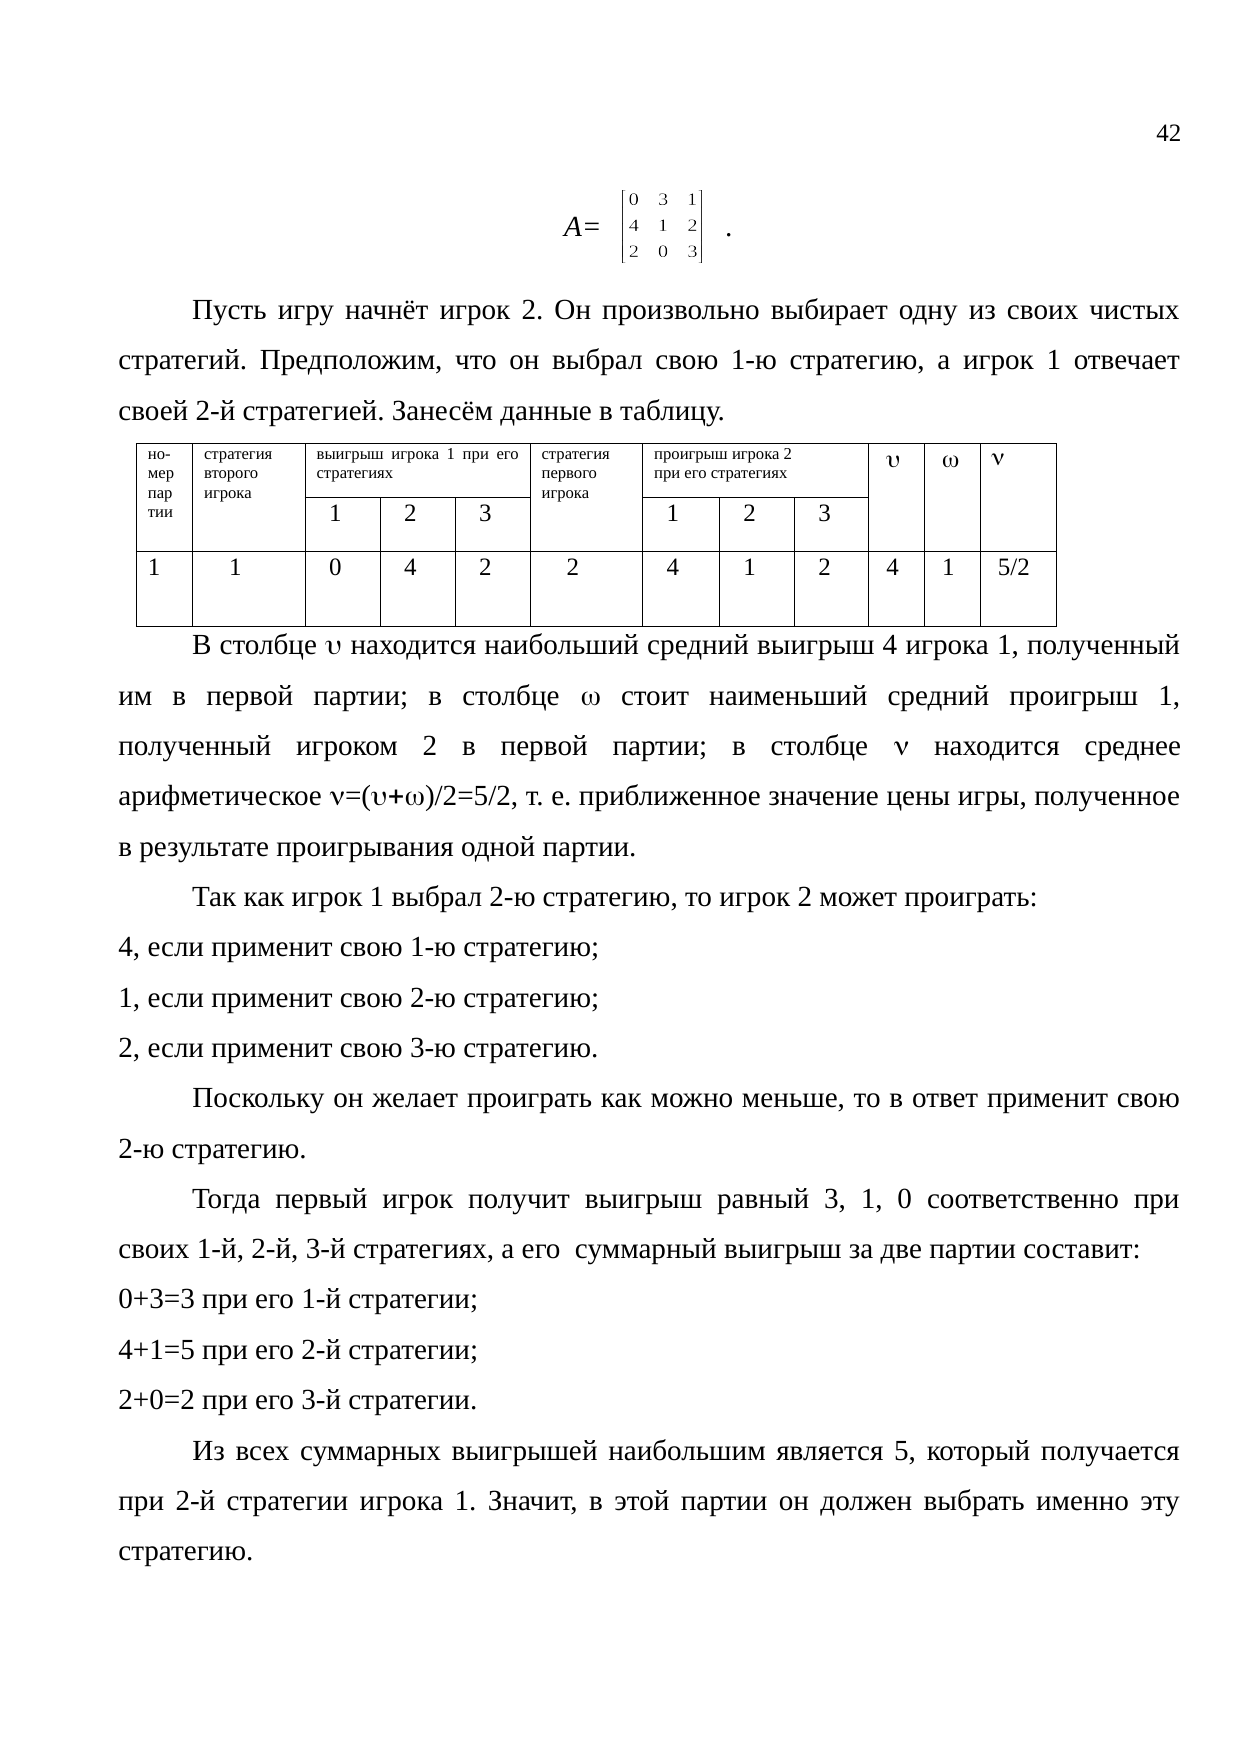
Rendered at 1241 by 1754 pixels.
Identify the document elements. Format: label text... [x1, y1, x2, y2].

table_header стратегия второго игрока [193, 444, 305, 551]
table_cell 2 [720, 498, 794, 551]
text Так как игрок 1 выбрал 2-ю стратегию, то игрок 2 может проиграть: [118, 879, 1181, 913]
text 0+3=3 при его 1-й стратегии; [118, 1282, 1181, 1315]
table_cell 1 [137, 552, 192, 626]
table_cell 1 [720, 552, 794, 626]
table_header  [925, 444, 980, 551]
table_cell 1 [643, 498, 719, 551]
table_cell 5/2 [981, 552, 1056, 626]
table_cell 3 [456, 498, 530, 551]
table_cell 1 [306, 498, 380, 551]
text 2+0=2 при его 3-й стратегии. [118, 1382, 1181, 1416]
text 4, если применит свою 1-ю стратегию; [118, 929, 1181, 963]
table_cell 1 [193, 552, 305, 626]
text Тогда первый игрок получит выигрыш равный 3, 1, 0 соответственно при своих 1-й, 2-й, 3-й стратегиях, а его суммарный выигрыш за две партии составит: [118, 1181, 1181, 1265]
text В столбце  находится наибольший средний выигрыш 4 игрока 1, полученный им в первой партии; в столбце  стоит наименьший средний проигрыш 1, полученный игроком 2 в первой партии; в столбце  находится среднее арифметическое =()/2=5/2, т. е. приближенное значение цены игры, полученное в результате проигрывания одной партии. [118, 627, 1181, 862]
table_cell 3 [795, 498, 868, 551]
text 1, если применит свою 2-ю стратегию; [118, 980, 1181, 1013]
table_header  [869, 444, 924, 551]
text 2, если применит свою 3-ю стратегию. [118, 1030, 1181, 1064]
table_header выигрыш игрока 1 при его стратегиях [306, 444, 530, 497]
table_cell 1 [925, 552, 980, 626]
text Поскольку он желает проиграть как можно меньше, то в ответ применит свою 2-ю стратегию. [118, 1080, 1181, 1164]
table_cell 4 [643, 552, 719, 626]
table_header  [981, 444, 1056, 551]
text 4+1=5 при его 2-й стратегии; [118, 1332, 1181, 1366]
table_cell 2 [381, 498, 455, 551]
table_cell 2 [456, 552, 530, 626]
text Пусть игру начнёт игрок 2. Он произвольно выбирает одну из своих чистых стратегий. Предположим, что он выбрал свою 1-ю стратегию, а игрок 1 отвечает своей 2-й стратегией. Занесём данные в таблицу. [118, 292, 1181, 426]
table_cell 4 [869, 552, 924, 626]
table_cell 2 [795, 552, 868, 626]
table_header стратегия первого игрока [531, 444, 642, 551]
text А=. [118, 177, 1181, 275]
table_header но-мер пар тии [137, 444, 192, 551]
table_cell 2 [531, 552, 642, 626]
table_cell 4 [381, 552, 455, 626]
text Из всех суммарных выигрышей наибольшим является 5, который получается при 2-й стратегии игрока 1. Значит, в этой партии он должен выбрать именно эту стратегию. [118, 1433, 1181, 1567]
table_cell 0 [306, 552, 380, 626]
table_header проигрыш игрока 2 при его стратегиях [643, 444, 868, 497]
